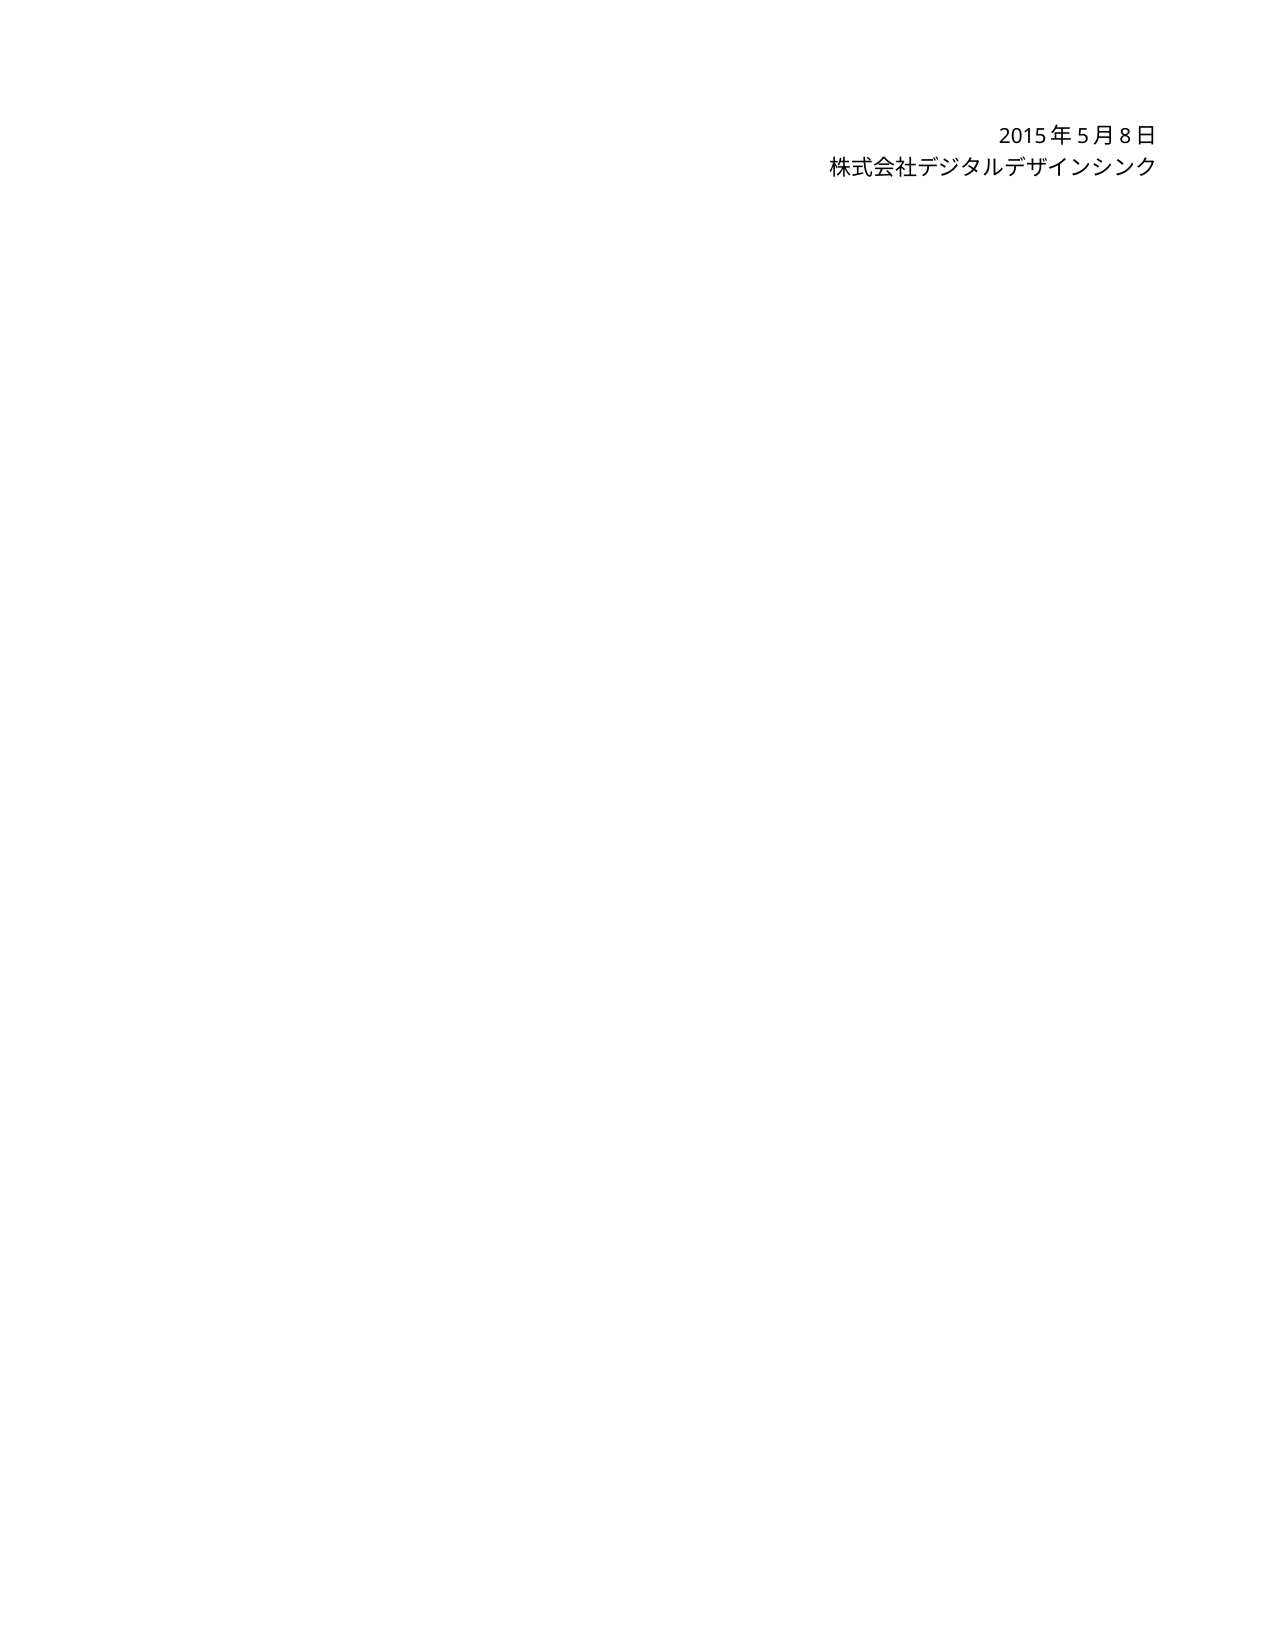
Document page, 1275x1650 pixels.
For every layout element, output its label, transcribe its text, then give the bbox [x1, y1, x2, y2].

text 2015年5月8日 [118, 118, 1157, 150]
text 株式会社デジタルデザインシンク [118, 150, 1157, 181]
